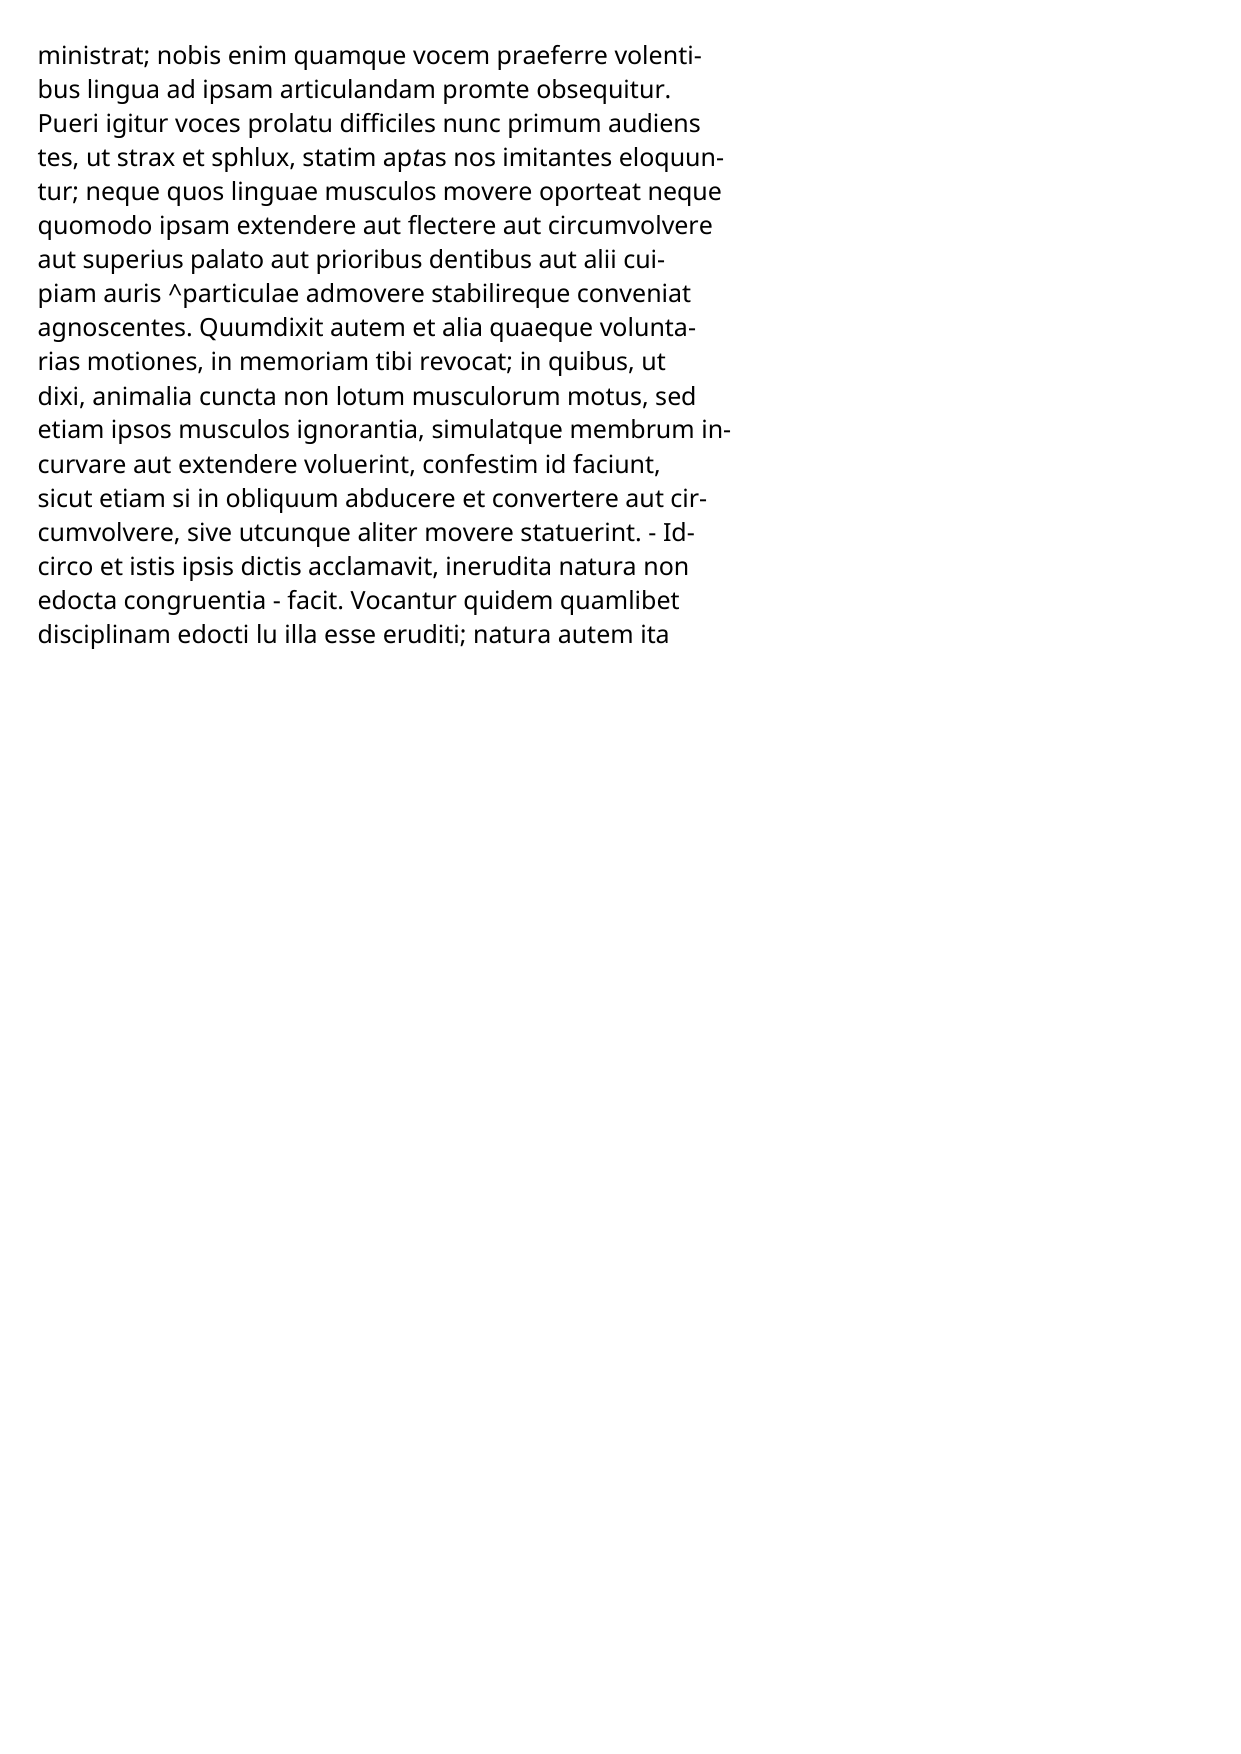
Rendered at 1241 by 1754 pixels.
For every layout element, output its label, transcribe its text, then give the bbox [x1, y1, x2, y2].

text ministrat; nobis enim quamque vocem praeferre volenti- bus lingua ad ipsam articulandam promte obsequitur. Pueri igitur voces prolatu difficiles nunc primum audiens tes, ut strax et sphlux, statim aptas nos imitantes eloquun- tur; neque quos linguae musculos movere oporteat neque quomodo ipsam extendere aut flectere aut circumvolvere aut superius palato aut prioribus dentibus aut alii cui- piam auris ^particulae admovere stabilireque conveniat agnoscentes. Quumdixit autem et alia quaeque volunta- rias motiones, in memoriam tibi revocat; in quibus, ut dixi, animalia cuncta non lotum musculorum motus, sed etiam ipsos musculos ignorantia, simulatque membrum in- curvare aut extendere voluerint, confestim id faciunt, sicut etiam si in obliquum abducere et convertere aut cir- cumvolvere, sive utcunque aliter movere statuerint. - Id- circo et istis ipsis dictis acclamavit, inerudita natura non edocta congruentia - facit. Vocantur quidem quamlibet disciplinam edocti lu illa esse eruditi; natura autem ita [37, 37, 1203, 651]
